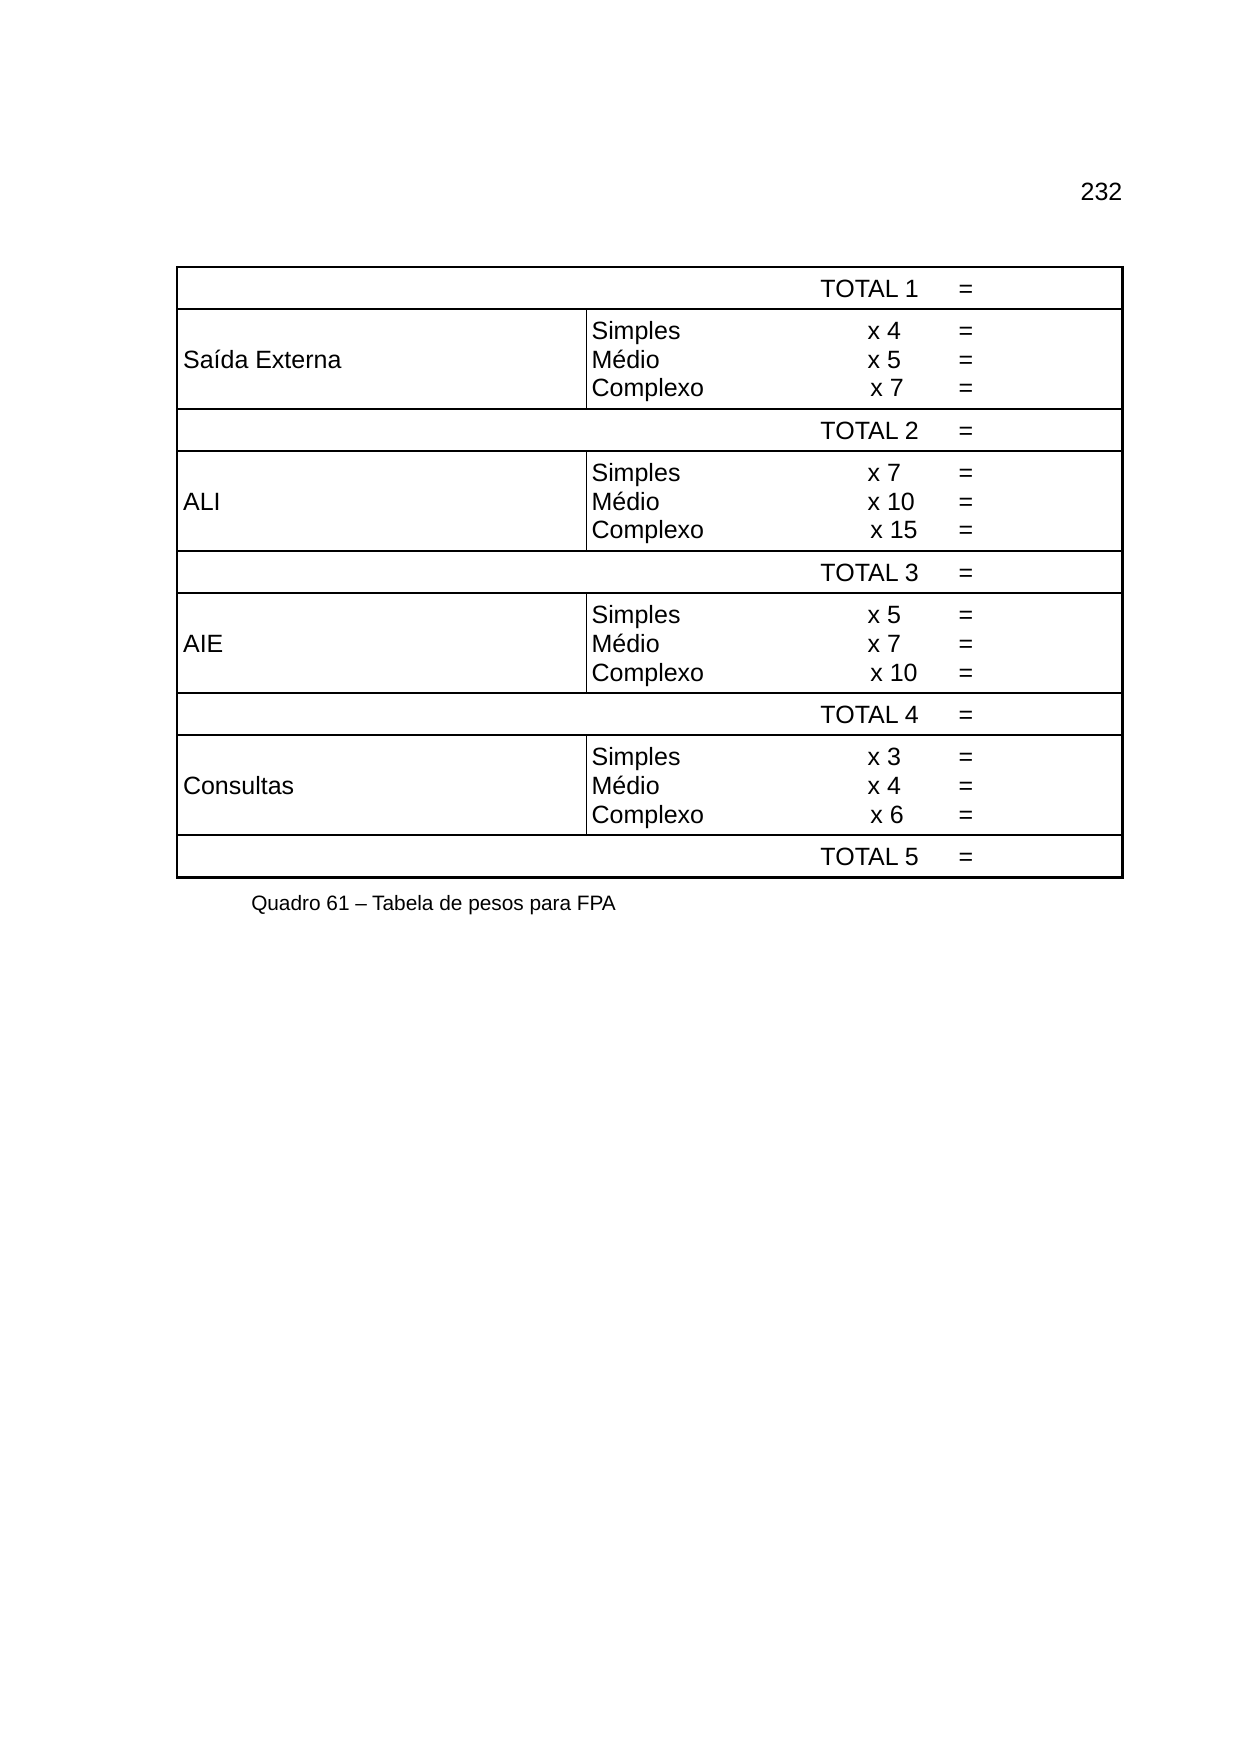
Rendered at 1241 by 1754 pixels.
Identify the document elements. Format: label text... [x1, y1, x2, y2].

table_cell TOTAL 4 [178, 694, 953, 734]
table_cell TOTAL 2 [178, 410, 953, 450]
table_cell ALI [178, 452, 586, 550]
table_cell Saída Externa [178, 310, 586, 408]
table_cell = = = [953, 452, 1121, 550]
text Quadro 61 – Tabela de pesos para FPA [177, 891, 1122, 915]
table_cell Simples x 3 Médio x 4 Complexo x 6 [587, 736, 953, 834]
table_cell = = = [953, 594, 1121, 692]
table_cell = [953, 410, 1121, 450]
table_cell = = = [953, 310, 1121, 408]
table_cell = = = [953, 736, 1121, 834]
table_cell TOTAL 3 [178, 552, 953, 592]
table_cell = [953, 694, 1121, 734]
table_cell AIE [178, 594, 586, 692]
table_cell = [953, 836, 1121, 876]
table_cell Simples x 4 Médio x 5 Complexo x 7 [587, 310, 953, 408]
table_cell = [953, 268, 1121, 308]
table_cell TOTAL 5 [178, 836, 953, 876]
table_cell Consultas [178, 736, 586, 834]
table_cell Simples x 7 Médio x 10 Complexo x 15 [587, 452, 953, 550]
table_cell = [953, 552, 1121, 592]
table_cell Simples x 5 Médio x 7 Complexo x 10 [587, 594, 953, 692]
table_cell TOTAL 1 [178, 268, 953, 308]
